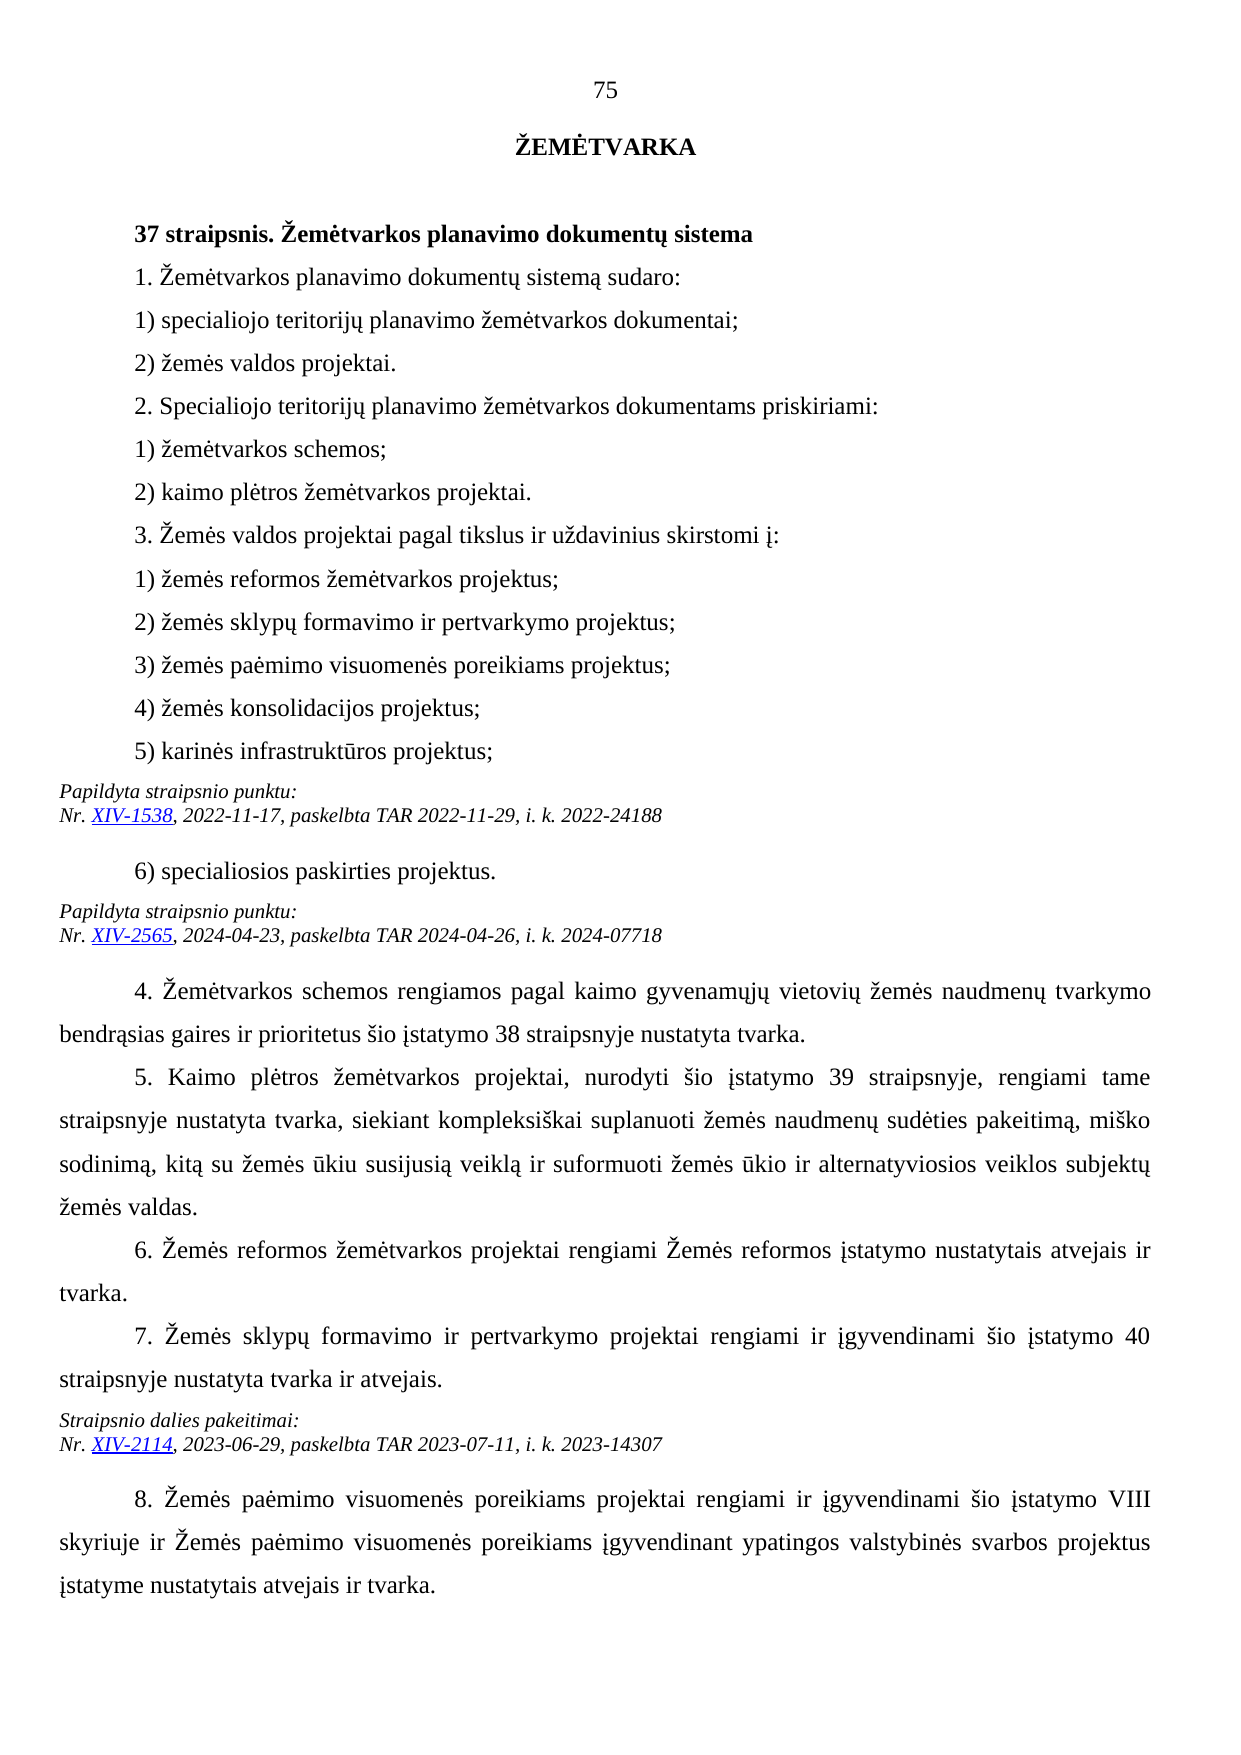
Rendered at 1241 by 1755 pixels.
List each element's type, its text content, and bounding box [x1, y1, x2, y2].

text 4. Žemėtvarkos schemos rengiamos pagal kaimo gyvenamųjų vietovių žemės naudmenų tvarkymo bendrąsias gaires ir prioritetus šio įstatymo 38 straipsnyje nustatyta tvarka. [59, 976, 1152, 1048]
text 1) žemės reformos žemėtvarkos projektus; [59, 564, 1152, 592]
text Nr. XIV-2565, 2024-04-23, paskelbta TAR 2024-04-26, i. k. 2024-07718 [59, 923, 1152, 947]
text 5) karinės infrastruktūros projektus; [59, 736, 1152, 765]
text 1. Žemėtvarkos planavimo dokumentų sistemą sudaro: [59, 262, 1152, 291]
text Papildyta straipsnio punktu: [59, 899, 1152, 923]
text 6. Žemės reformos žemėtvarkos projektai rengiami Žemės reformos įstatymo nustatytais atvejais ir tvarka. [59, 1235, 1152, 1307]
text Papildyta straipsnio punktu: [59, 779, 1152, 803]
text 7. Žemės sklypų formavimo ir pertvarkymo projektai rengiami ir įgyvendinami šio įstatymo 40 straipsnyje nustatyta tvarka ir atvejais. [59, 1321, 1152, 1393]
text 2) kaimo plėtros žemėtvarkos projektai. [59, 477, 1152, 506]
text Žemėtvarka [59, 132, 1152, 161]
text 1) žemėtvarkos schemos; [59, 434, 1152, 463]
text 37 straipsnis. Žemėtvarkos planavimo dokumentų sistema [59, 219, 1152, 247]
text 2. Specialiojo teritorijų planavimo žemėtvarkos dokumentams priskiriami: [59, 391, 1152, 420]
text 6) specialiosios paskirties projektus. [59, 856, 1152, 885]
text 2) žemės sklypų formavimo ir pertvarkymo projektus; [59, 607, 1152, 636]
text Straipsnio dalies pakeitimai: [59, 1407, 1152, 1432]
text 1) specialiojo teritorijų planavimo žemėtvarkos dokumentai; [59, 305, 1152, 334]
text Nr. XIV-2114, 2023-06-29, paskelbta TAR 2023-07-11, i. k. 2023-14307 [59, 1432, 1152, 1456]
text 4) žemės konsolidacijos projektus; [59, 693, 1152, 722]
text 5. Kaimo plėtros žemėtvarkos projektai, nurodyti šio įstatymo 39 straipsnyje, rengiami tame straipsnyje nustatyta tvarka, siekiant kompleksiškai suplanuoti žemės naudmenų sudėties pakeitimą, miško sodinimą, kitą su žemės ūkiu susijusią veiklą ir suformuoti žemės ūkio ir alternatyviosios veiklos subjektų žemės valdas. [59, 1062, 1152, 1221]
text 2) žemės valdos projektai. [59, 348, 1152, 377]
text 8. Žemės paėmimo visuomenės poreikiams projektai rengiami ir įgyvendinami šio įstatymo VIII skyriuje ir Žemės paėmimo visuomenės poreikiams įgyvendinant ypatingos valstybinės svarbos projektus įstatyme nustatytais atvejais ir tvarka. [59, 1484, 1152, 1599]
text 3) žemės paėmimo visuomenės poreikiams projektus; [59, 650, 1152, 679]
text Nr. XIV-1538, 2022-11-17, paskelbta TAR 2022-11-29, i. k. 2022-24188 [59, 803, 1152, 827]
text 3. Žemės valdos projektai pagal tikslus ir uždavinius skirstomi į: [59, 521, 1152, 549]
